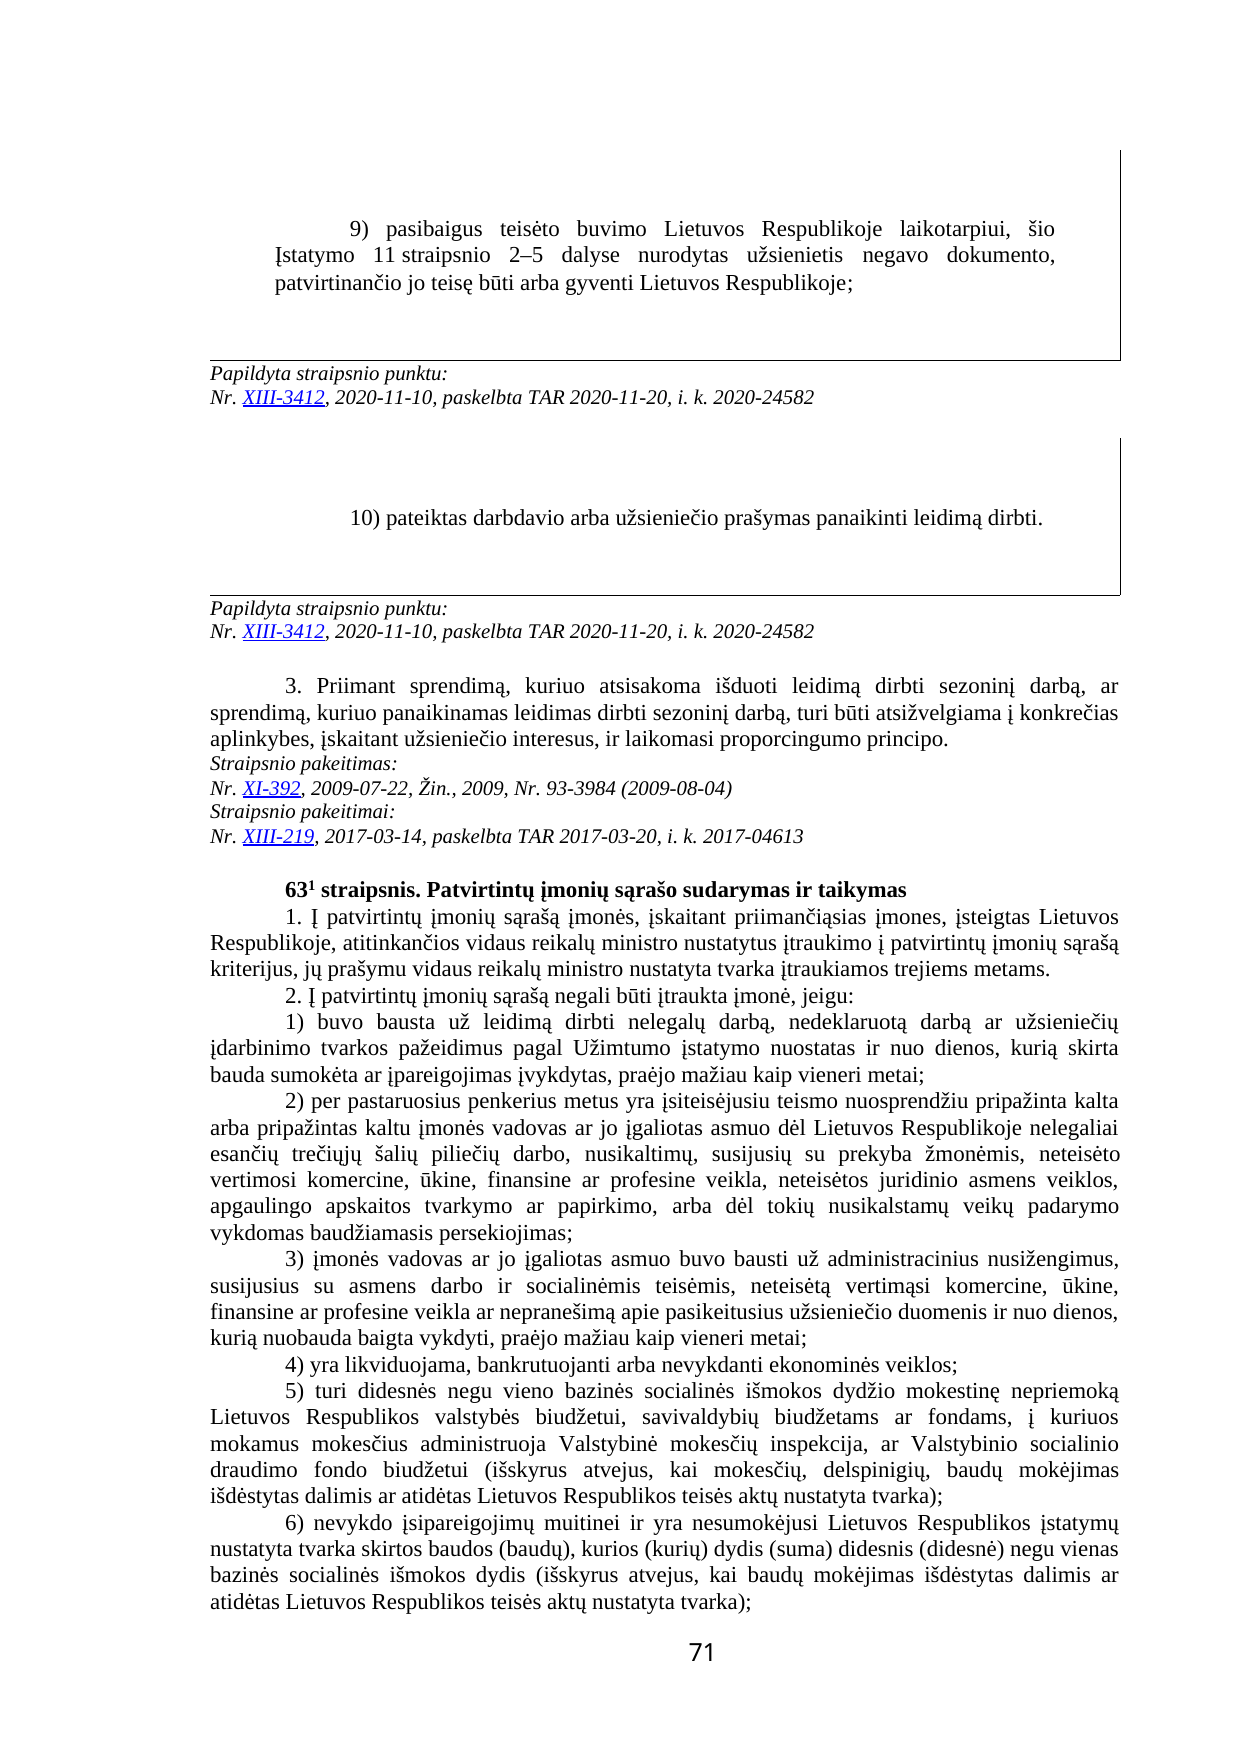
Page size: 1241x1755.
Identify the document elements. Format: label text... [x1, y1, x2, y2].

text Straipsnio pakeitimai: [210, 799, 1120, 823]
text 4) yra likviduojama, bankrutuojanti arba nevykdanti ekonominės veiklos; [210, 1351, 1120, 1377]
text Nr. XI-392, 2009-07-22, Žin., 2009, Nr. 93-3984 (2009-08-04) [210, 775, 1120, 799]
text 3. Priimant sprendimą, kuriuo atsisakoma išduoti leidimą dirbti sezoninį darbą, ar sprendimą, kuriuo panaikinamas leidimas dirbti sezoninį darbą, turi būti atsižvelgiama į konkrečias aplinkybes, įskaitant užsieniečio interesus, ir laikomasi proporcingumo principo. [210, 672, 1120, 751]
text Nr. XIII-3412, 2020-11-10, paskelbta TAR 2020-11-20, i. k. 2020-24582 [210, 619, 1120, 643]
text 3) įmonės vadovas ar jo įgaliotas asmuo buvo bausti už administracinius nusižengimus, susijusius su asmens darbo ir socialinėmis teisėmis, neteisėtą vertimąsi komercine, ūkine, finansine ar profesine veikla ar nepranešimą apie pasikeitusius užsieniečio duomenis ir nuo dienos, kurią nuobauda baigta vykdyti, praėjo mažiau kaip vieneri metai; [210, 1245, 1120, 1351]
text 1) buvo bausta už leidimą dirbti nelegalų darbą, nedeklaruotą darbą ar užsieniečių įdarbinimo tvarkos pažeidimus pagal Užimtumo įstatymo nuostatas ir nuo dienos, kurią skirta bauda sumokėta ar įpareigojimas įvykdytas, praėjo mažiau kaip vieneri metai; [210, 1008, 1120, 1087]
text 6) nevykdo įsipareigojimų muitinei ir yra nesumokėjusi Lietuvos Respublikos įstatymų nustatyta tvarka skirtos baudos (baudų), kurios (kurių) dydis (suma) didesnis (didesnė) negu vienas bazinės socialinės išmokos dydis (išskyrus atvejus, kai baudų mokėjimas išdėstytas dalimis ar atidėtas Lietuvos Respublikos teisės aktų nustatyta tvarka); [210, 1509, 1120, 1614]
text 631 straipsnis. Patvirtintų įmonių sąrašo sudarymas ir taikymas [210, 876, 1120, 903]
text Nr. XIII-219, 2017-03-14, paskelbta TAR 2017-03-20, i. k. 2017-04613 [210, 823, 1120, 848]
text 9) pasibaigus teisėto buvimo Lietuvos Respublikoje laikotarpiui, šio Įstatymo 11 straipsnio 2–5 dalyse nurodytas užsienietis negavo dokumento, patvirtinančio jo teisę būti arba gyventi Lietuvos Respublikoje; [210, 150, 1120, 360]
text 2) per pastaruosius penkerius metus yra įsiteisėjusiu teismo nuosprendžiu pripažinta kalta arba pripažintas kaltu įmonės vadovas ar jo įgaliotas asmuo dėl Lietuvos Respublikoje nelegaliai esančių trečiųjų šalių piliečių darbo, nusikaltimų, susijusių su prekyba žmonėmis, neteisėto vertimosi komercine, ūkine, finansine ar profesine veikla, neteisėtos juridinio asmens veiklos, apgaulingo apskaitos tvarkymo ar papirkimo, arba dėl tokių nusikalstamų veikų padarymo vykdomas baudžiamasis persekiojimas; [210, 1087, 1120, 1245]
text 5) turi didesnės negu vieno bazinės socialinės išmokos dydžio mokestinę nepriemoką Lietuvos Respublikos valstybės biudžetui, savivaldybių biudžetams ar fondams, į kuriuos mokamus mokesčius administruoja Valstybinė mokesčių inspekcija, ar Valstybinio socialinio draudimo fondo biudžetui (išskyrus atvejus, kai mokesčių, delspinigių, baudų mokėjimas išdėstytas dalimis ar atidėtas Lietuvos Respublikos teisės aktų nustatyta tvarka); [210, 1377, 1120, 1509]
text Papildyta straipsnio punktu: [210, 361, 1120, 385]
text Nr. XIII-3412, 2020-11-10, paskelbta TAR 2020-11-20, i. k. 2020-24582 [210, 385, 1120, 409]
text 10) pateiktas darbdavio arba užsieniečio prašymas panaikinti leidimą dirbti. [210, 437, 1120, 595]
text 2. Į patvirtintų įmonių sąrašą negali būti įtraukta įmonė, jeigu: [210, 982, 1120, 1008]
text 1. Į patvirtintų įmonių sąrašą įmonės, įskaitant priimančiąsias įmones, įsteigtas Lietuvos Respublikoje, atitinkančios vidaus reikalų ministro nustatytus įtraukimo į patvirtintų įmonių sąrašą kriterijus, jų prašymu vidaus reikalų ministro nustatyta tvarka įtraukiamos trejiems metams. [210, 903, 1120, 982]
text Straipsnio pakeitimas: [210, 751, 1120, 775]
text Papildyta straipsnio punktu: [210, 595, 1120, 619]
